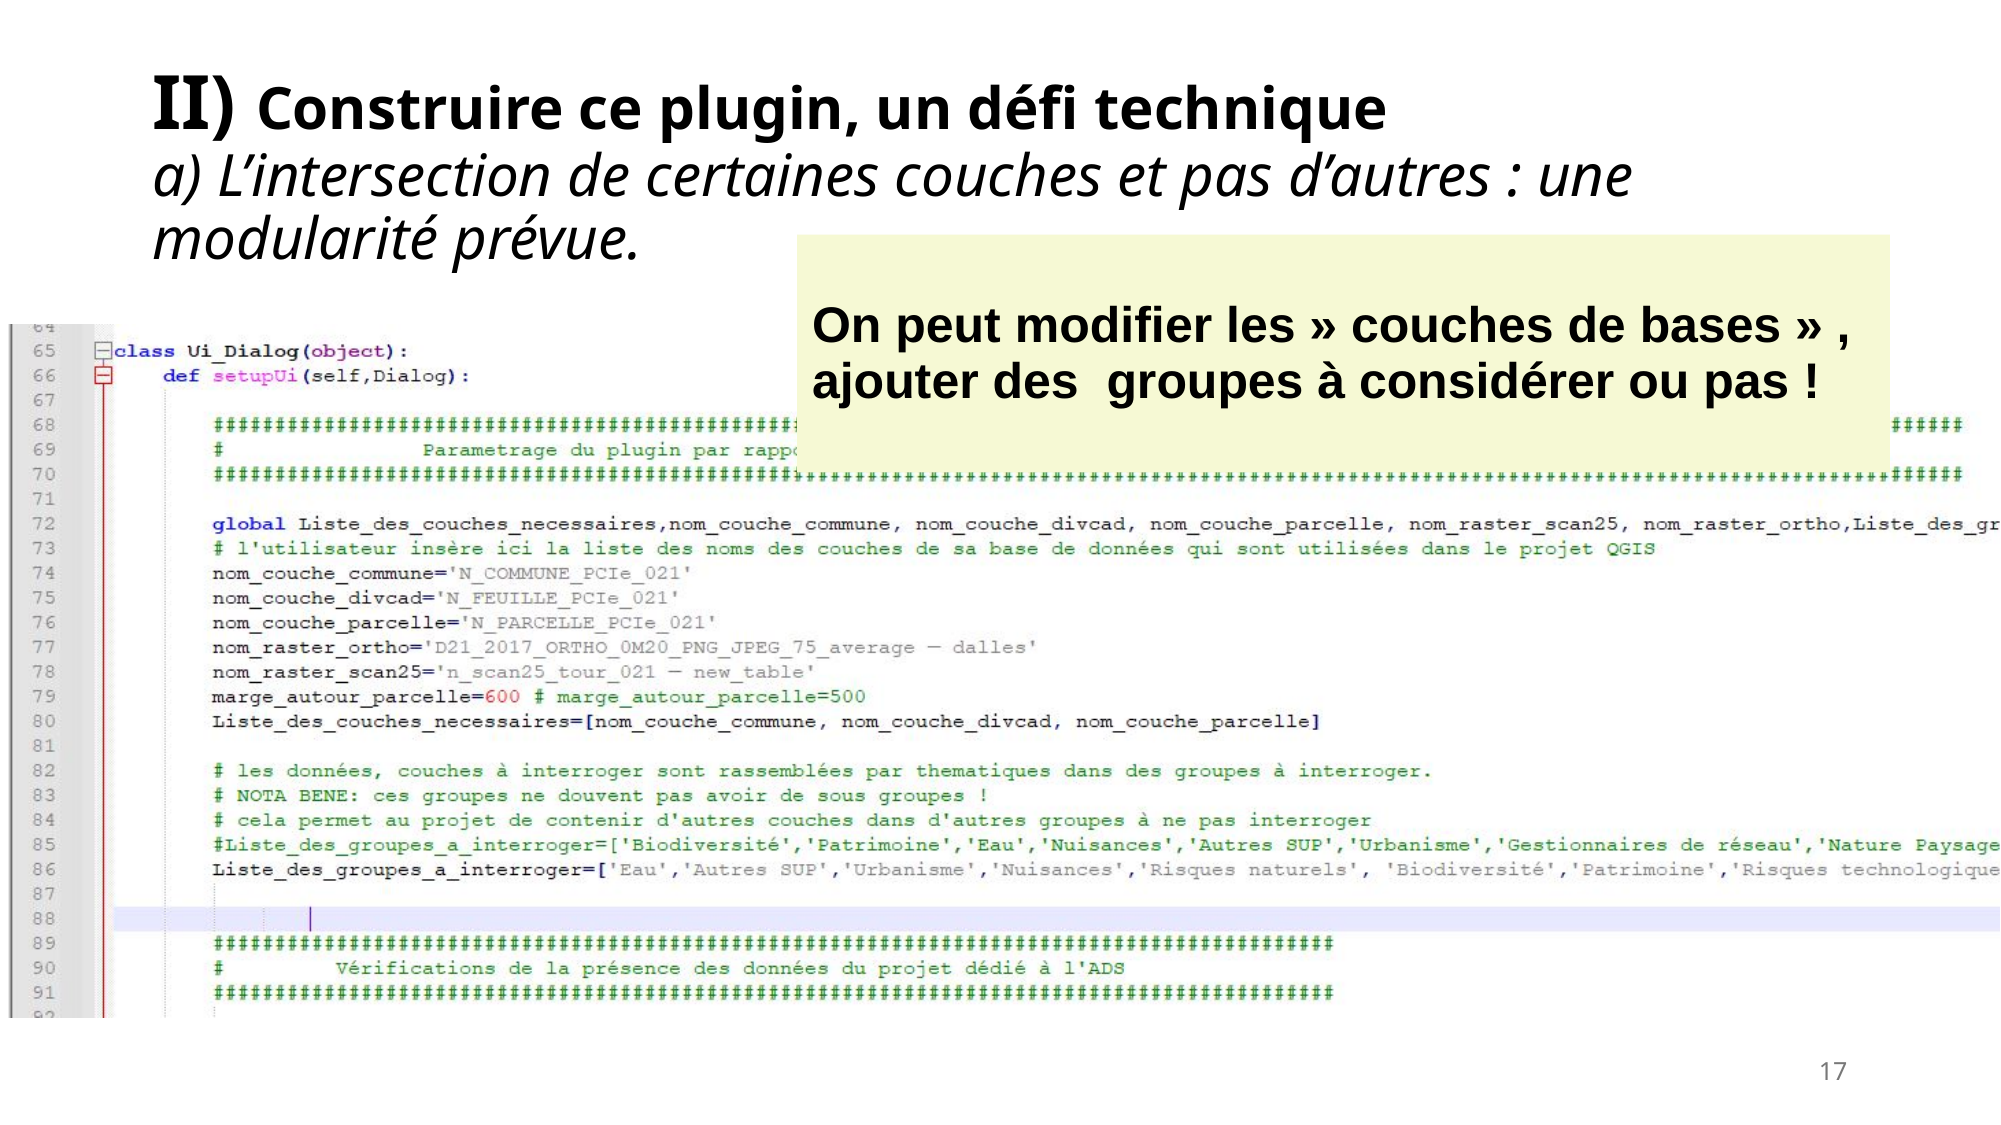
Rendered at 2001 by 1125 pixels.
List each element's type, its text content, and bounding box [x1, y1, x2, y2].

text_box On peut modifier les » couches de bases » , ajouter des groupes à considérer ou pas ! [797, 234, 1890, 473]
slide_number [1412, 1042, 1863, 1103]
picture [7, 324, 2000, 1018]
title II) Construire ce plugin, un défi technique a) L’intersection de certaines couches et pas d’autres : une modularité prévue. [137, 59, 1863, 278]
